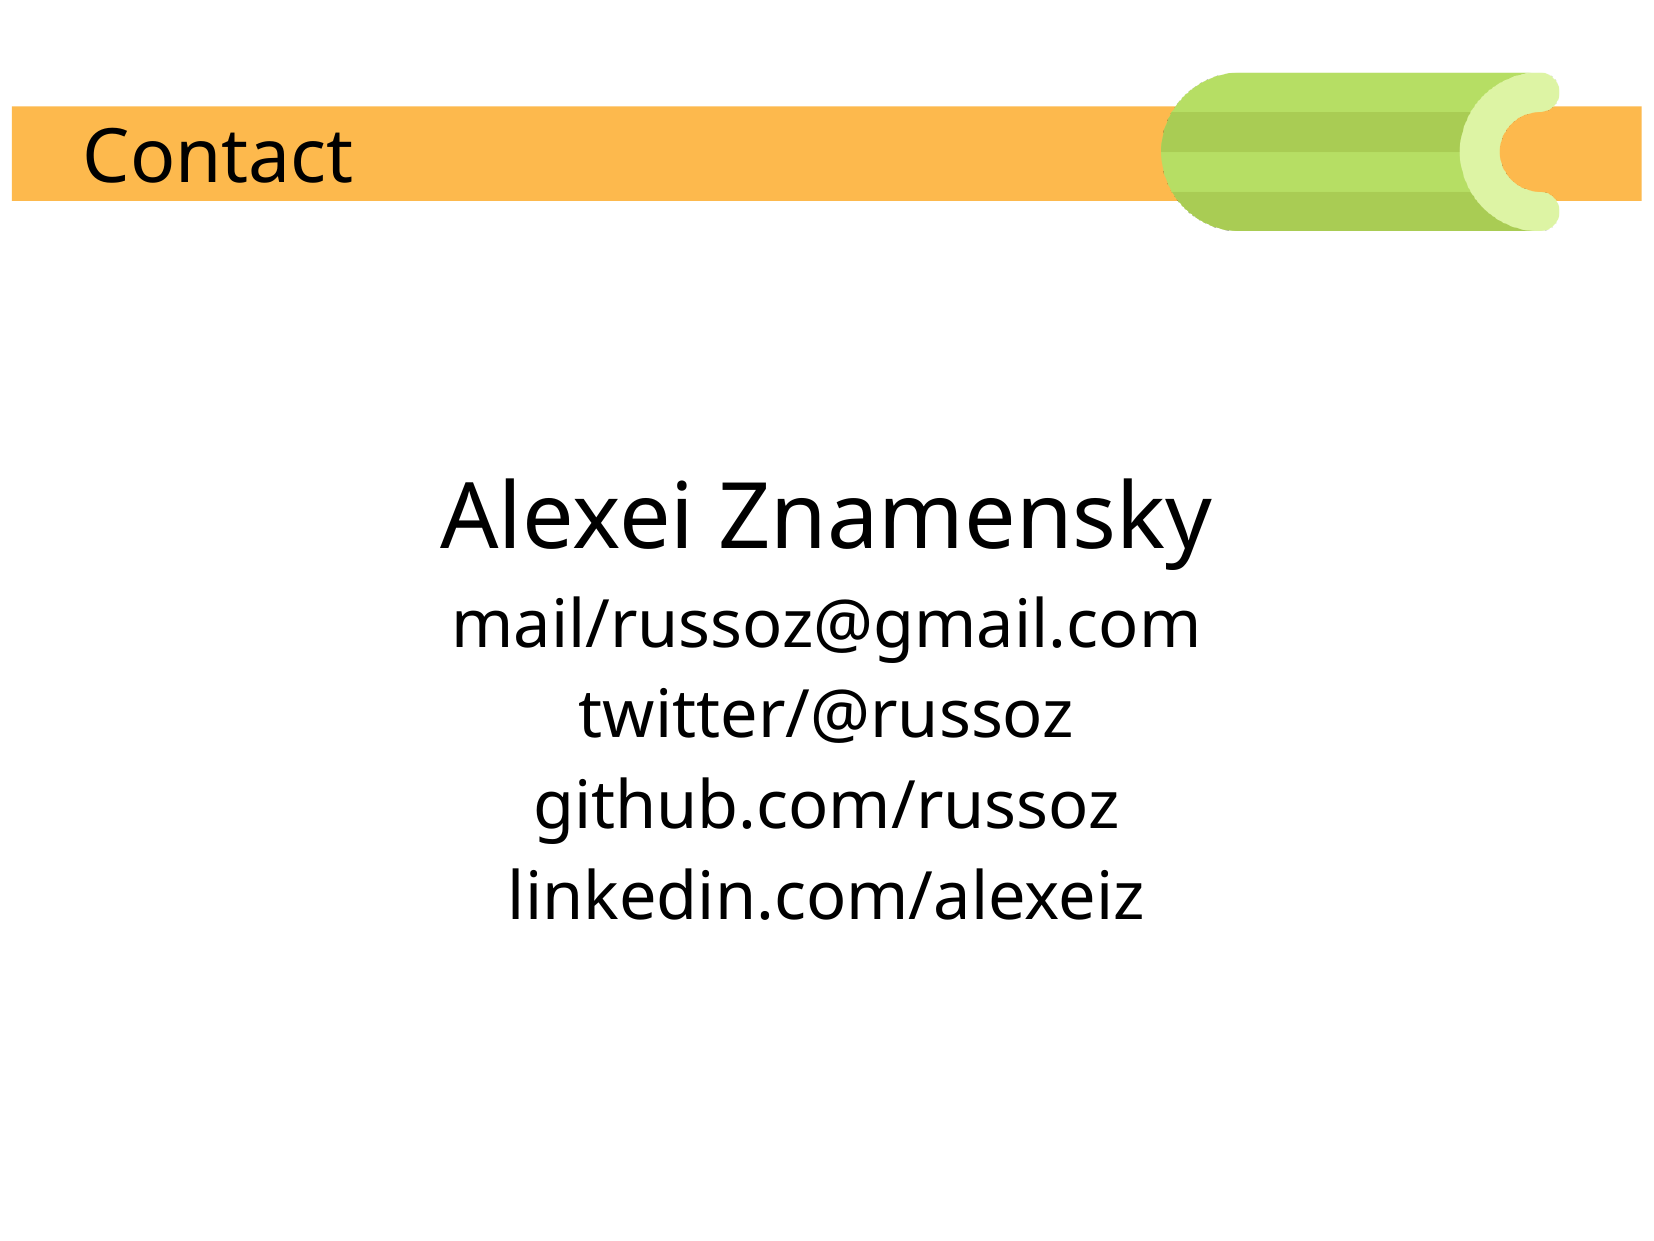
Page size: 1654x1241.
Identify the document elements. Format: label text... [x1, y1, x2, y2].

title Contact [82, 94, 1264, 213]
picture [1160, 0, 1560, 259]
list Alexei Znamensky mail/russoz@gmail.com twitter/@russoz github.com/russoz linkedin.com/alexeiz [82, 259, 1571, 1130]
